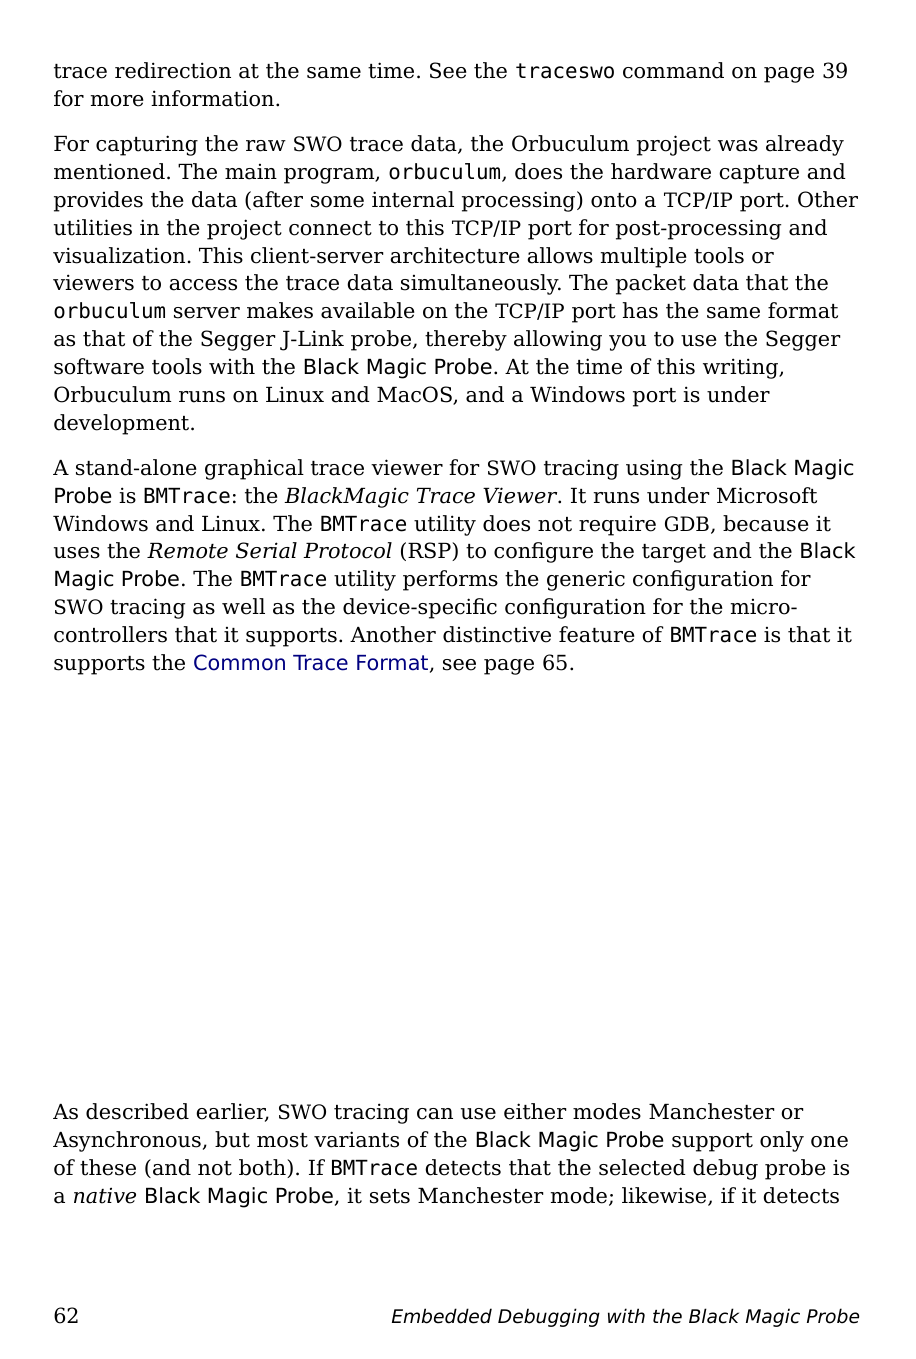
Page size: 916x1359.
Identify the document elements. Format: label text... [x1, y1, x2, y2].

text As described earlier, SWO tracing can use either modes Manchester or Asynchronous, but most variants of the Black Magic Probe support only one of these (and not both). If BMTrace detects that the selected debug probe is a native Black Magic Probe, it sets Manchester mode; likewise, if it detects [53, 1100, 862, 1208]
text For capturing the raw SWO trace data, the Orbuculum project was already mentioned. The main program, orbuculum, does the hardware capture and provides the data (after some internal processing) onto a TCP/IP port. Other utilities in the project connect to this TCP/IP port for post-processing and visualization. This client-server architecture allows multiple tools or viewers to access the trace data simultaneously. The packet data that the orbuculum server makes available on the TCP/IP port has the same format as that of the Segger J-Link probe, thereby allowing you to use the Segger software tools with the Black Magic Probe. At the time of this writing, Orbuculum runs on Linux and MacOS, and a Windows port is under development. [53, 132, 862, 435]
text trace redirection at the same time. See the traceswo command on page 39 for more information. [53, 59, 862, 111]
text A stand-alone graphical trace viewer for SWO tracing using the Black Magic Probe is BMTrace: the BlackMagic Trace Viewer. It runs under Microsoft Windows and Linux. The BMTrace utility does not require GDB, because it uses the Remote Serial Protocol (RSP) to configure the target and the Black Magic Probe. The BMTrace utility performs the generic configuration for SWO tracing as well as the device-specific configuration for the micro-controllers that it supports. Another distinctive feature of BMTrace is that it supports the Common Trace Format, see page 65. [53, 456, 862, 675]
